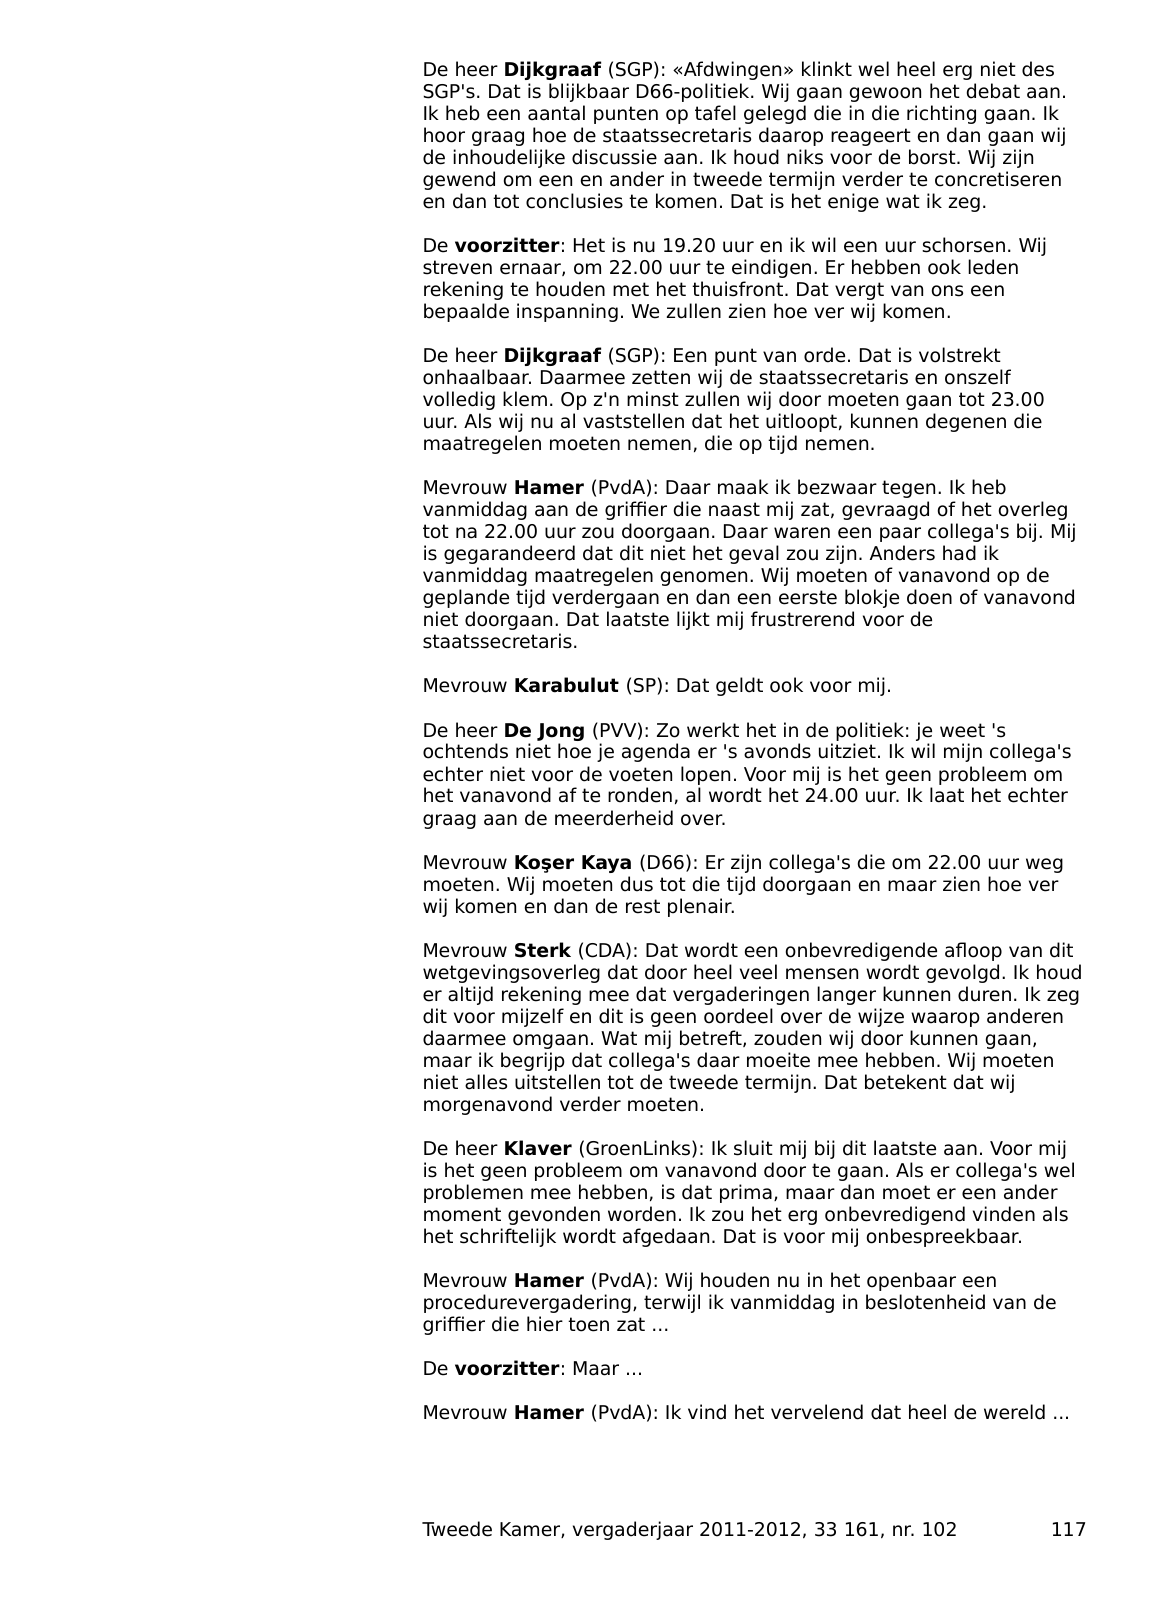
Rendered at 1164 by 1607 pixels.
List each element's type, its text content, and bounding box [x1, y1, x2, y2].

text Mevrouw Hamer (PvdA): Daar maak ik bezwaar tegen. Ik heb vanmiddag aan de griffier die naast mij zat, gevraagd of het overleg tot na 22.00 uur zou doorgaan. Daar waren een paar collega's bij. Mij is gegarandeerd dat dit niet het geval zou zijn. Anders had ik vanmiddag maatregelen genomen. Wij moeten of vanavond op de geplande tijd verdergaan en dan een eerste blokje doen of vanavond niet doorgaan. Dat laatste lijkt mij frustrerend voor de staatssecretaris. [422, 477, 1087, 653]
text Mevrouw Karabulut (SP): Dat geldt ook voor mij. [422, 675, 1087, 697]
text De voorzitter: Maar ... [422, 1358, 1087, 1380]
text De voorzitter: Het is nu 19.20 uur en ik wil een uur schorsen. Wij streven ernaar, om 22.00 uur te eindigen. Er hebben ook leden rekening te houden met het thuisfront. Dat vergt van ons een bepaalde inspanning. We zullen zien hoe ver wij komen. [422, 235, 1087, 323]
text Mevrouw Hamer (PvdA): Wij houden nu in het openbaar een procedurevergadering, terwijl ik vanmiddag in beslotenheid van de griffier die hier toen zat ... [422, 1270, 1087, 1336]
text De heer Dijkgraaf (SGP): «Afdwingen» klinkt wel heel erg niet des SGP's. Dat is blijkbaar D66-politiek. Wij gaan gewoon het debat aan. Ik heb een aantal punten op tafel gelegd die in die richting gaan. Ik hoor graag hoe de staatssecretaris daarop reageert en dan gaan wij de inhoudelijke discussie aan. Ik houd niks voor de borst. Wij zijn gewend om een en ander in tweede termijn verder te concretiseren en dan tot conclusies te komen. Dat is het enige wat ik zeg. [422, 59, 1087, 213]
text Mevrouw Sterk (CDA): Dat wordt een onbevredigende afloop van dit wetgevingsoverleg dat door heel veel mensen wordt gevolgd. Ik houd er altijd rekening mee dat vergaderingen langer kunnen duren. Ik zeg dit voor mijzelf en dit is geen oordeel over de wijze waarop anderen daarmee omgaan. Wat mij betreft, zouden wij door kunnen gaan, maar ik begrijp dat collega's daar moeite mee hebben. Wij moeten niet alles uitstellen tot de tweede termijn. Dat betekent dat wij morgenavond verder moeten. [422, 940, 1087, 1116]
text De heer Klaver (GroenLinks): Ik sluit mij bij dit laatste aan. Voor mij is het geen probleem om vanavond door te gaan. Als er collega's wel problemen mee hebben, is dat prima, maar dan moet er een ander moment gevonden worden. Ik zou het erg onbevredigend vinden als het schriftelijk wordt afgedaan. Dat is voor mij onbespreekbaar. [422, 1138, 1087, 1248]
text De heer De Jong (PVV): Zo werkt het in de politiek: je weet 's ochtends niet hoe je agenda er 's avonds uitziet. Ik wil mijn collega's echter niet voor de voeten lopen. Voor mij is het geen probleem om het vanavond af te ronden, al wordt het 24.00 uur. Ik laat het echter graag aan de meerderheid over. [422, 719, 1087, 829]
text Mevrouw Hamer (PvdA): Ik vind het vervelend dat heel de wereld ... [422, 1402, 1087, 1424]
text De heer Dijkgraaf (SGP): Een punt van orde. Dat is volstrekt onhaalbaar. Daarmee zetten wij de staatssecretaris en onszelf volledig klem. Op z'n minst zullen wij door moeten gaan tot 23.00 uur. Als wij nu al vaststellen dat het uitloopt, kunnen degenen die maatregelen moeten nemen, die op tijd nemen. [422, 345, 1087, 455]
text Mevrouw Koşer Kaya (D66): Er zijn collega's die om 22.00 uur weg moeten. Wij moeten dus tot die tijd doorgaan en maar zien hoe ver wij komen en dan de rest plenair. [422, 852, 1087, 917]
